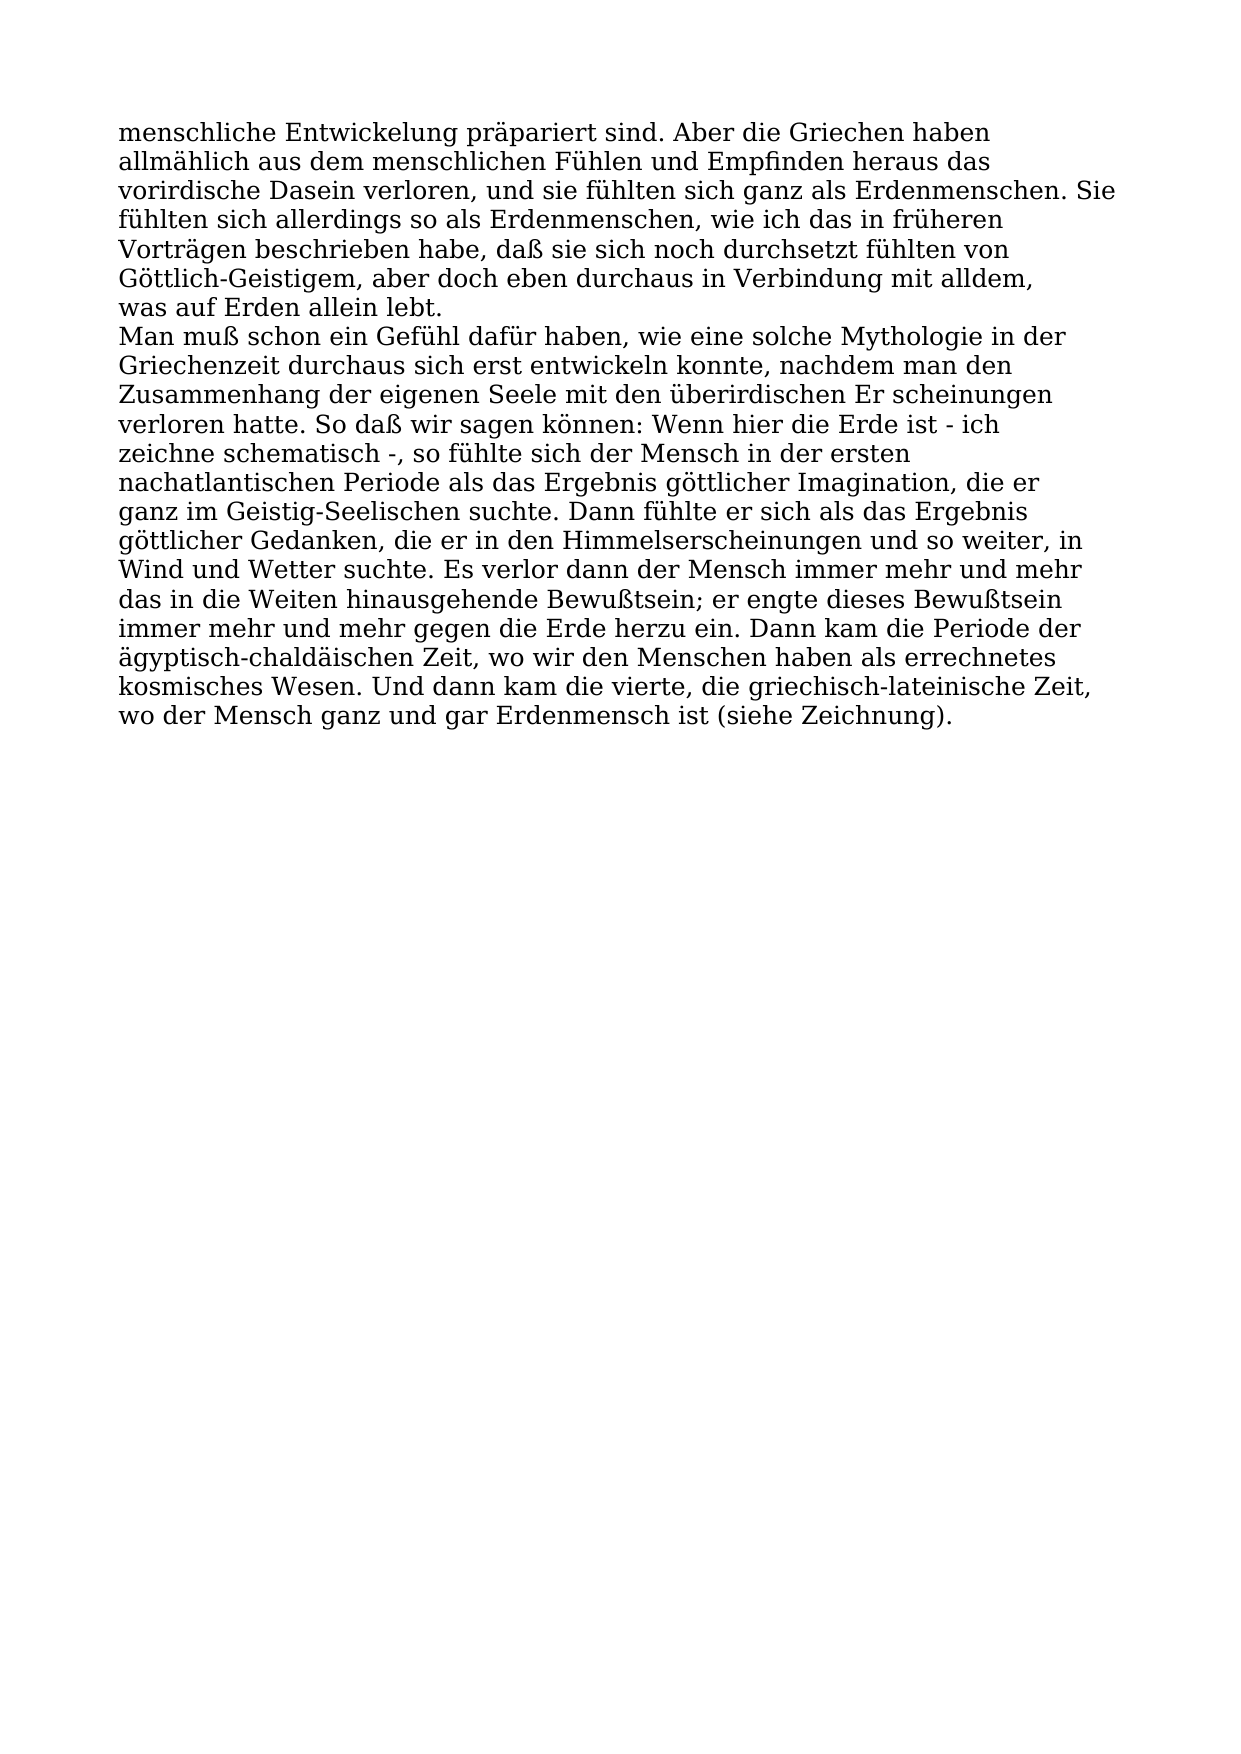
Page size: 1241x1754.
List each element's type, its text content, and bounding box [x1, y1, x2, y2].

text menschliche Entwickelung präpariert sind. Aber die Griechen haben [118, 118, 1122, 147]
text Zusammenhang der eigenen Seele mit den überirdischen Er scheinungen [118, 381, 1122, 410]
text was auf Erden allein lebt. [118, 293, 1122, 322]
text nachatlantischen Periode als das Ergebnis göttlicher Imagination, die er [118, 468, 1122, 497]
text verloren hatte. So daß wir sagen können: Wenn hier die Erde ist - ich [118, 410, 1122, 439]
text Vorträgen beschrieben habe, daß sie sich noch durchsetzt fühlten von [118, 235, 1122, 264]
text kosmisches Wesen. Und dann kam die vierte, die griechisch-lateinische Zeit, [118, 672, 1122, 701]
text allmählich aus dem menschlichen Fühlen und Empfinden heraus das [118, 147, 1122, 176]
text vorirdische Dasein verloren, und sie fühlten sich ganz als Erdenmenschen. Sie [118, 176, 1122, 206]
text Griechenzeit durchaus sich erst entwickeln konnte, nachdem man den [118, 351, 1122, 381]
text wo der Mensch ganz und gar Erdenmensch ist (siehe Zeichnung). [118, 701, 1122, 731]
text fühlten sich allerdings so als Erdenmenschen, wie ich das in früheren [118, 206, 1122, 235]
text das in die Weiten hinausgehende Bewußtsein; er engte dieses Bewußtsein [118, 585, 1122, 614]
text ganz im Geistig-Seelischen suchte. Dann fühlte er sich als das Ergebnis [118, 497, 1122, 526]
text zeichne schematisch -, so fühlte sich der Mensch in der ersten [118, 439, 1122, 468]
text göttlicher Gedanken, die er in den Himmelserscheinungen und so weiter, in [118, 526, 1122, 556]
text Wind und Wetter suchte. Es verlor dann der Mensch immer mehr und mehr [118, 556, 1122, 585]
text Man muß schon ein Gefühl dafür haben, wie eine solche Mythologie in der [118, 322, 1122, 351]
text Göttlich-Geistigem, aber doch eben durchaus in Verbindung mit alldem, [118, 264, 1122, 293]
text immer mehr und mehr gegen die Erde herzu ein. Dann kam die Periode der [118, 614, 1122, 643]
text ägyptisch-chaldäischen Zeit, wo wir den Menschen haben als errechnetes [118, 643, 1122, 672]
